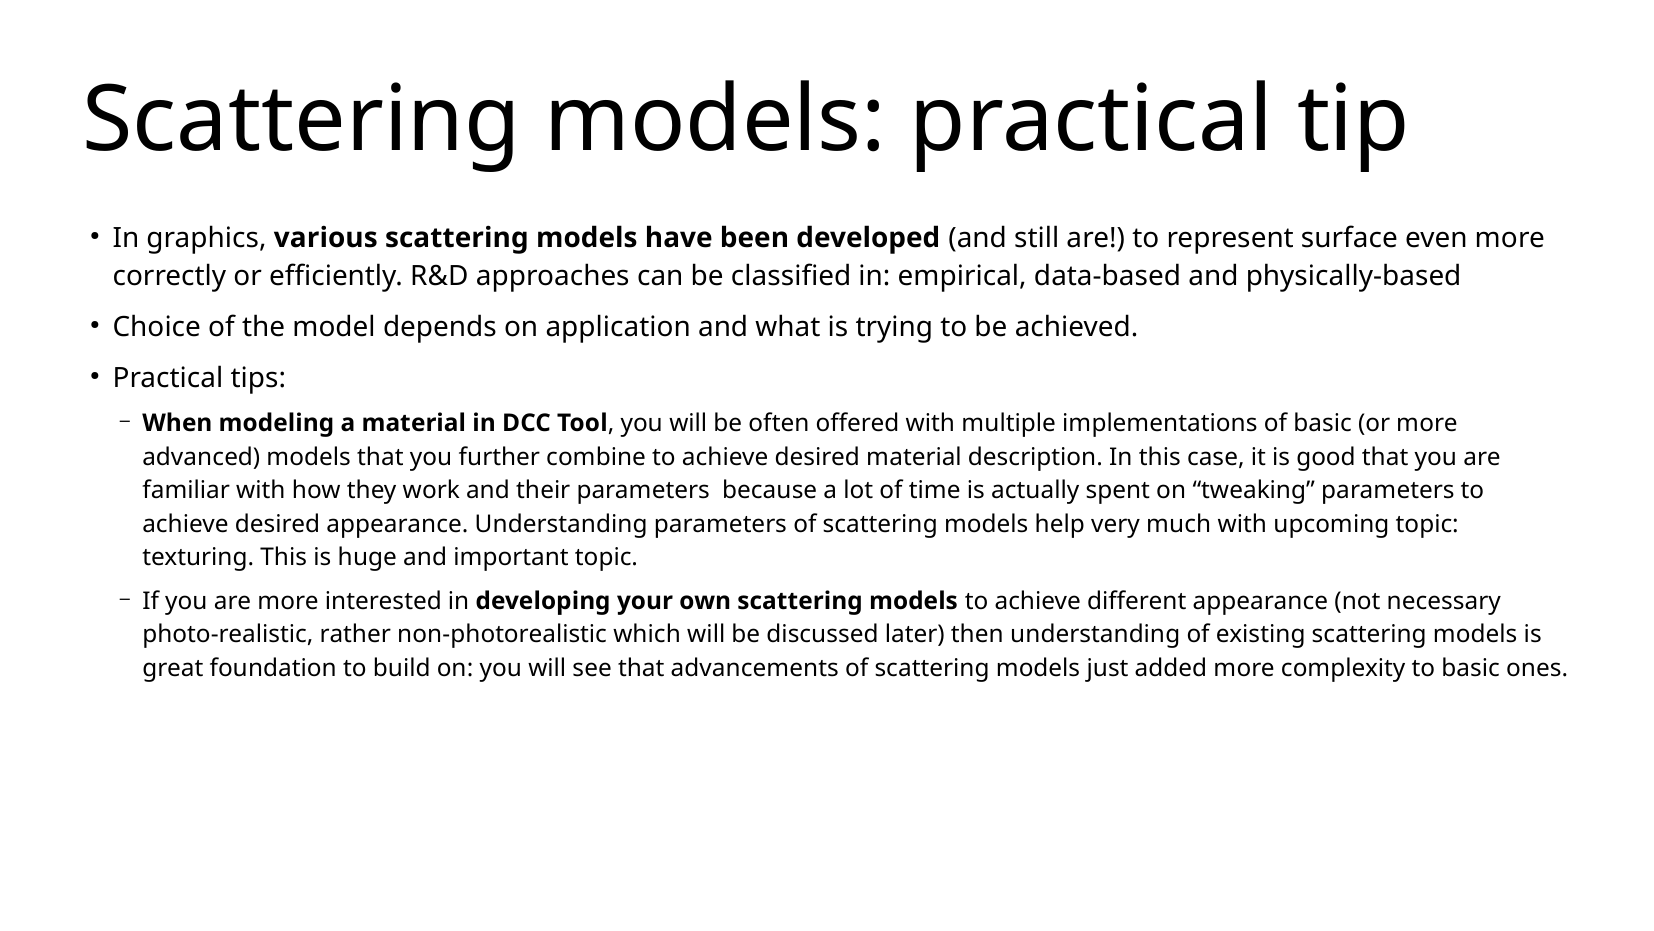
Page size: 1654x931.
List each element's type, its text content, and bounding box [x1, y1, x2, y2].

list In graphics, various scattering models have been developed (and still are!) to represent surface even more correctly or efficiently. R&D approaches can be classified in: empirical, data-based and physically-based Choice of the model depends on application and what is trying to be achieved. Practical tips: When modeling a material in DCC Tool, you will be often offered with multiple implementations of basic (or more advanced) models that you further combine to achieve desired material description. In this case, it is good that you are familiar with how they work and their parameters because a lot of time is actually spent on “tweaking” parameters to achieve desired appearance. Understanding parameters of scattering models help very much with upcoming topic: texturing. This is huge and important topic. If you are more interested in developing your own scattering models to achieve different appearance (not necessary photo-realistic, rather non-photorealistic which will be discussed later) then understanding of existing scattering models is great foundation to build on: you will see that advancements of scattering models just added more complexity to basic ones. [82, 217, 1571, 758]
title Scattering models: practical tip [82, 37, 1571, 193]
